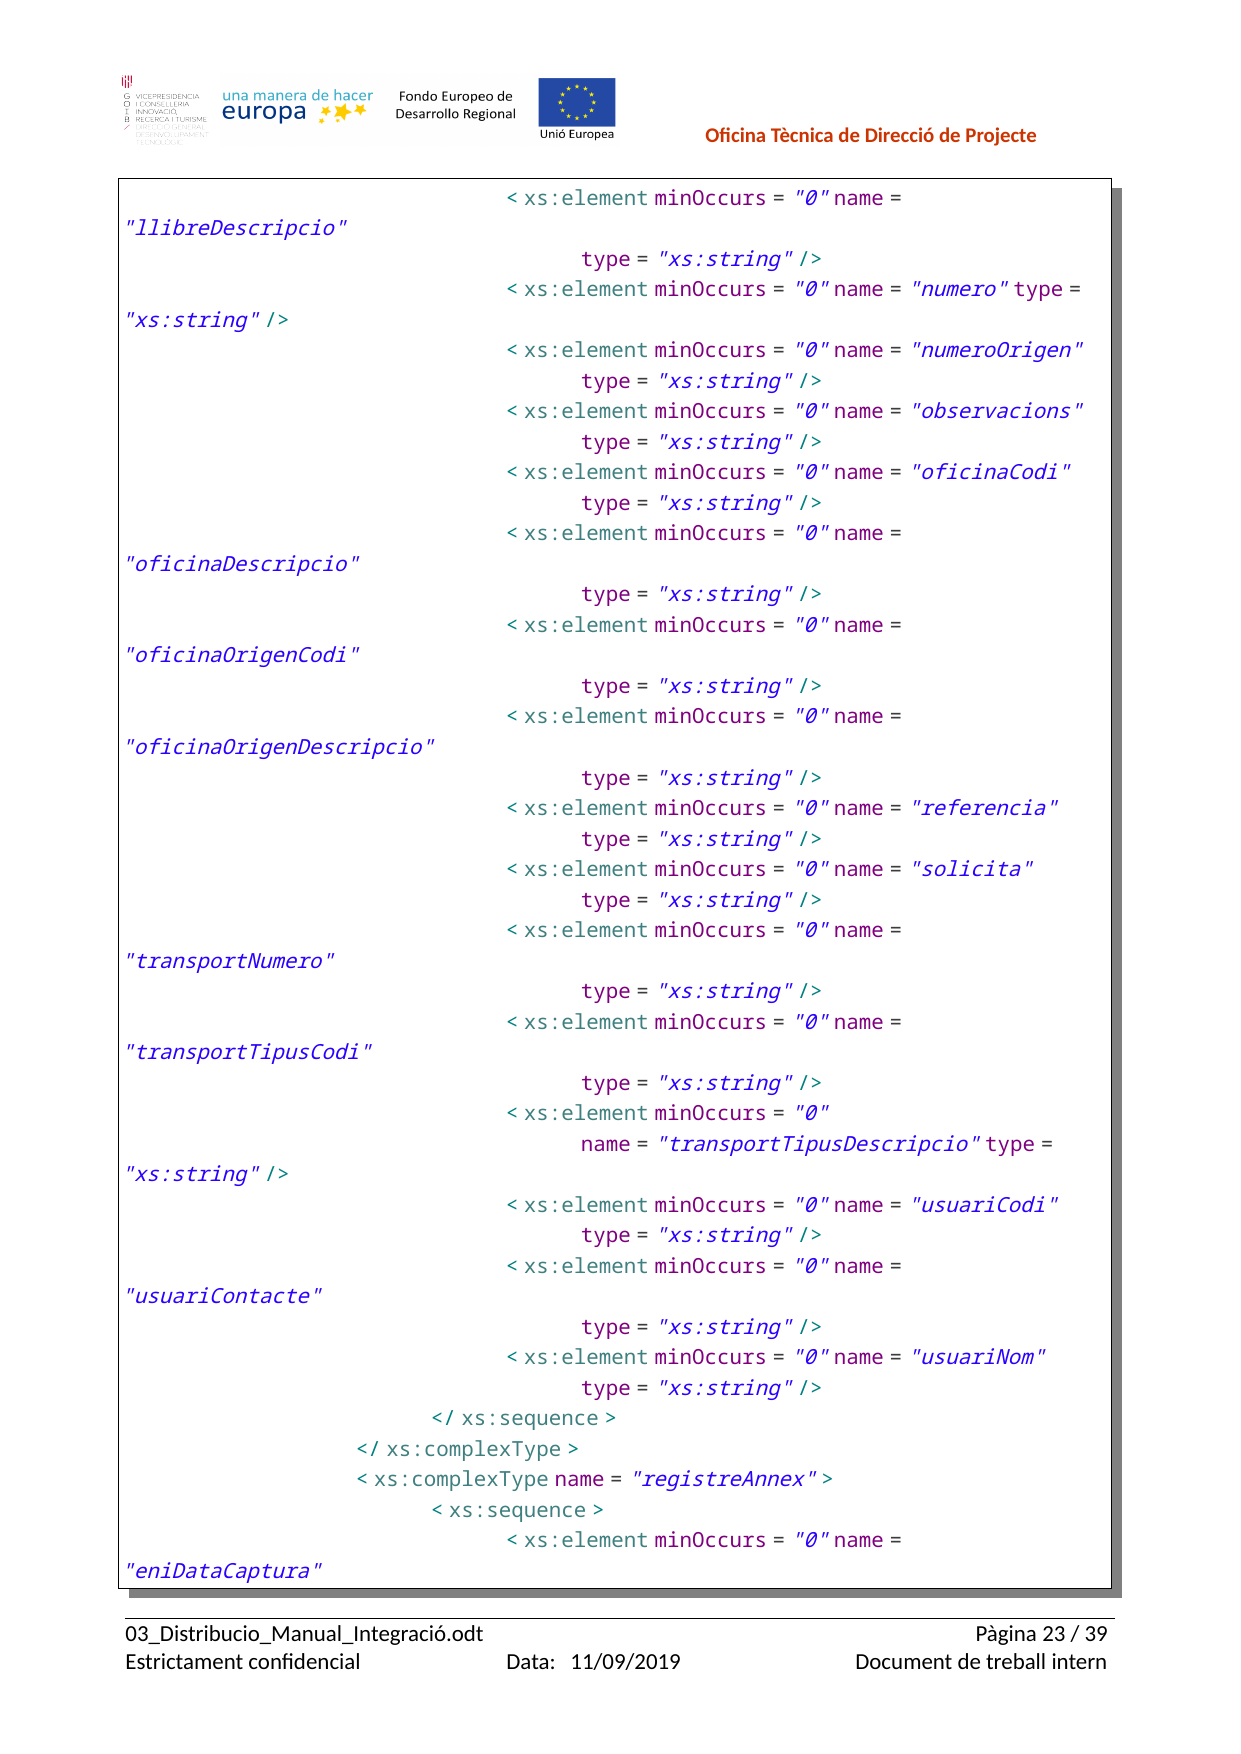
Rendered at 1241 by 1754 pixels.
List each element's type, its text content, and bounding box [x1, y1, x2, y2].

text type = "xs:string" /> [119, 819, 1111, 849]
text < xs:element minOccurs = "0" name = "transportNumero" [119, 910, 1111, 971]
text type = "xs:string" /> [119, 574, 1111, 605]
text type = "xs:string" /> [119, 361, 1111, 391]
text type = "xs:string" /> [119, 1307, 1111, 1337]
text </ xs:sequence > [119, 1398, 1111, 1429]
text type = "xs:string" /> [119, 239, 1111, 269]
text < xs:element minOccurs = "0" name = "oficinaOrigenCodi" [119, 605, 1111, 666]
text type = "xs:string" /> [119, 1215, 1111, 1246]
text type = "xs:string" /> [119, 483, 1111, 513]
text < xs:element minOccurs = "0" [119, 1093, 1111, 1124]
text type = "xs:string" /> [119, 422, 1111, 452]
text < xs:element minOccurs = "0" name = "transportTipusCodi" [119, 1002, 1111, 1063]
text name = "transportTipusDescripcio" type = "xs:string" /> [119, 1124, 1111, 1185]
text type = "xs:string" /> [119, 666, 1111, 697]
text type = "xs:string" /> [119, 1368, 1111, 1398]
text < xs:element minOccurs = "0" name = "numero" type = "xs:string" /> [119, 269, 1111, 330]
picture [219, 73, 621, 147]
text type = "xs:string" /> [119, 758, 1111, 788]
text < xs:sequence > [119, 1490, 1111, 1521]
text < xs:element minOccurs = "0" name = "oficinaOrigenDescripcio" [119, 697, 1111, 758]
text < xs:element minOccurs = "0" name = "llibreDescripcio" [119, 179, 1111, 239]
text < xs:element minOccurs = "0" name = "eniDataCaptura" [119, 1521, 1111, 1588]
text < xs:element minOccurs = "0" name = "usuariContacte" [119, 1246, 1111, 1307]
text < xs:element minOccurs = "0" name = "oficinaDescripcio" [119, 513, 1111, 574]
text < xs:element minOccurs = "0" name = "oficinaCodi" [119, 452, 1111, 483]
text type = "xs:string" /> [119, 880, 1111, 910]
picture [118, 73, 213, 147]
text type = "xs:string" /> [119, 971, 1111, 1002]
text < xs:element minOccurs = "0" name = "usuariNom" [119, 1337, 1111, 1368]
text < xs:element minOccurs = "0" name = "referencia" [119, 788, 1111, 819]
text </ xs:complexType > [119, 1429, 1111, 1459]
text < xs:element minOccurs = "0" name = "numeroOrigen" [119, 330, 1111, 361]
text < xs:element minOccurs = "0" name = "usuariCodi" [119, 1185, 1111, 1215]
text < xs:element minOccurs = "0" name = "solicita" [119, 849, 1111, 880]
text < xs:element minOccurs = "0" name = "observacions" [119, 391, 1111, 422]
text type = "xs:string" /> [119, 1063, 1111, 1093]
text < xs:complexType name = "registreAnnex" > [119, 1459, 1111, 1490]
